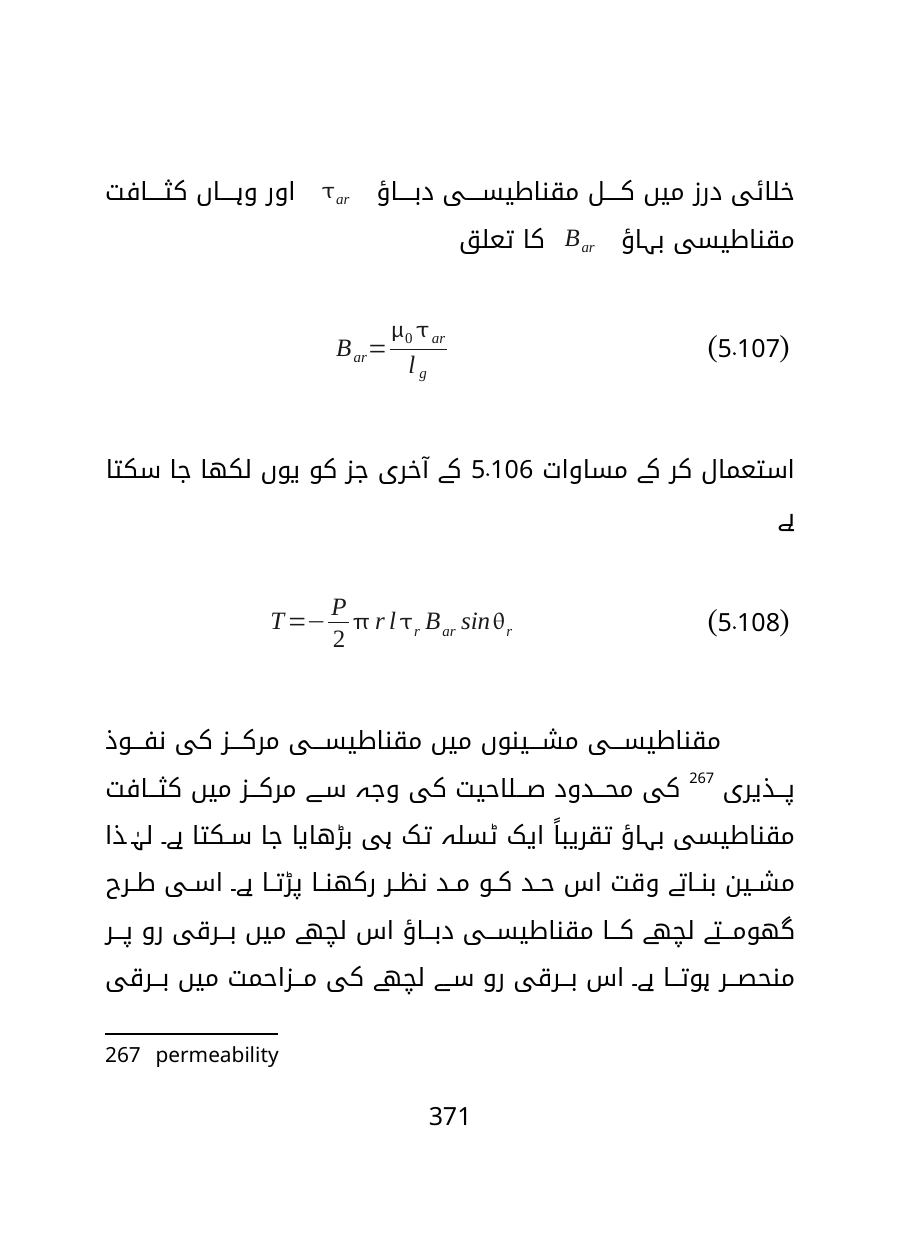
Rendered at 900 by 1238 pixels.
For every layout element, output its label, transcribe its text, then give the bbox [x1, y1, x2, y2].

table_header (5.107) [669, 310, 795, 400]
text permeability [105, 1040, 795, 1068]
table_header (5.108) [669, 588, 795, 671]
text استعمال کر کے مساوات 5.106 کے آخری جز کو یوں لکھا جا سکتا ہے [105, 447, 795, 542]
table_header [105, 588, 669, 671]
table_header [105, 310, 669, 400]
text مقناطیسی مشینوں میں مقناطیسی مرکز کی نفوذ پذیری کی محدود صلاحیت کی وجہ سے مرکز میں کثافت مقناطیسی بہاؤ تقریباً ایک ٹسلہ تک ہی بڑھایا جا سکتا ہے۔ لہٰذا مشین بناتے وقت اس حد کو مد نظر رکھنا پڑتا ہے۔ اسی طرح گھومتے لچھے کا مقناطیسی دباؤ اس لچھے میں برقی رو پر منحصر ہوتا ہے۔ اس برقی رو سے لچھے کی مزاحمت میں برقی [105, 718, 795, 1002]
text خلائی درز میں کل مقناطیسی دباؤ اور وہاں کثافت مقناطیسی بہاؤ کا تعلق [105, 168, 795, 263]
